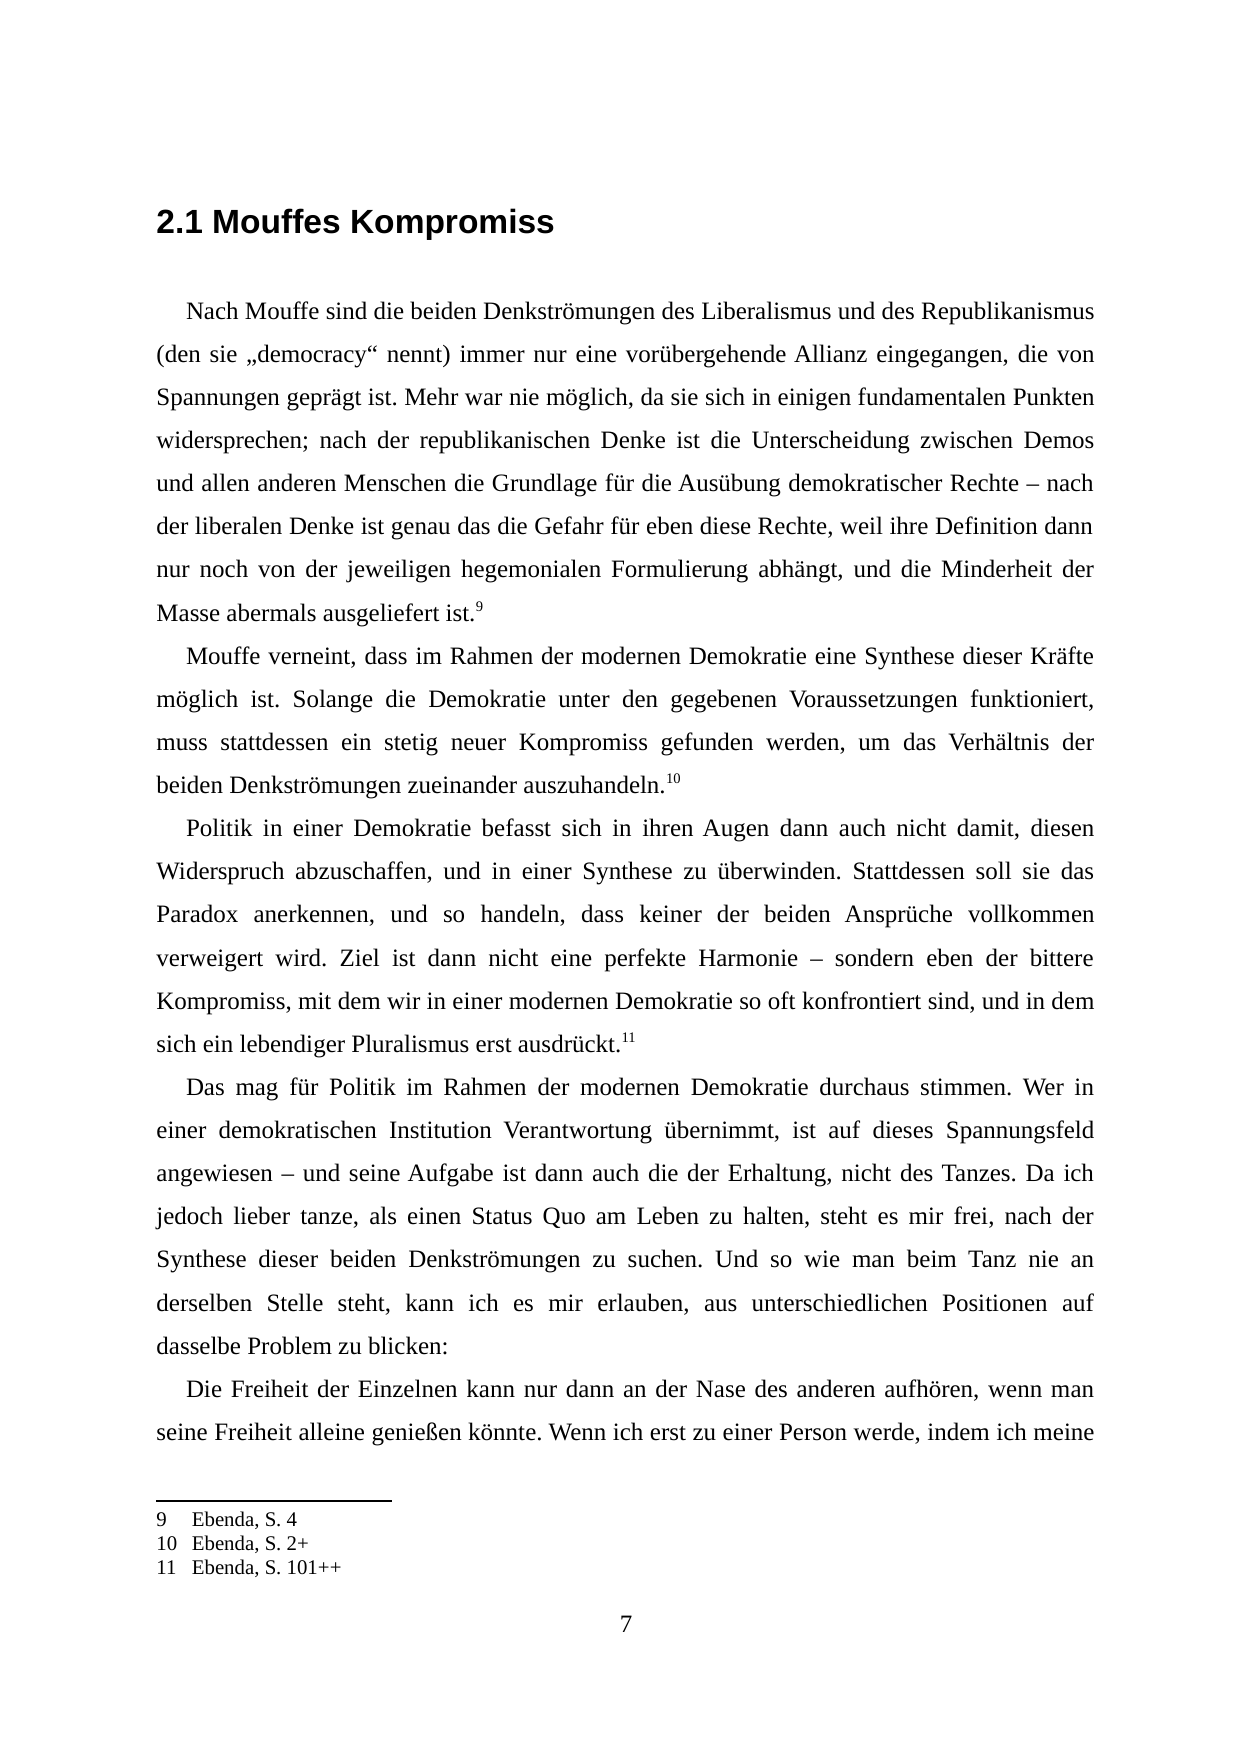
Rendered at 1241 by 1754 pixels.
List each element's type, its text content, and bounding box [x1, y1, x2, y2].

subtitle 2.1 Mouffes Kompromiss [156, 201, 1095, 240]
text Ebenda, S. 101++ [156, 1555, 1095, 1579]
text Ebenda, S. 4 [156, 1507, 1095, 1531]
text Das mag für Politik im Rahmen der modernen Demokratie durchaus stimmen. Wer in einer demokratischen Institution Verantwortung übernimmt, ist auf dieses Spannungsfeld angewiesen – und seine Aufgabe ist dann auch die der Erhaltung, nicht des Tanzes. Da ich jedoch lieber tanze, als einen Status Quo am Leben zu halten, steht es mir frei, nach der Synthese dieser beiden Denkströmungen zu suchen. Und so wie man beim Tanz nie an derselben Stelle steht, kann ich es mir erlauben, aus unterschiedlichen Positionen auf dasselbe Problem zu blicken: [156, 1072, 1095, 1359]
text Politik in einer Demokratie befasst sich in ihren Augen dann auch nicht damit, diesen Widerspruch abzuschaffen, und in einer Synthese zu überwinden. Stattdessen soll sie das Paradox anerkennen, und so handeln, dass keiner der beiden Ansprüche vollkommen verweigert wird. Ziel ist dann nicht eine perfekte Harmonie – sondern eben der bittere Kompromiss, mit dem wir in einer modernen Demokratie so oft konfrontiert sind, und in dem sich ein lebendiger Pluralismus erst ausdrückt. [156, 813, 1095, 1058]
text Ebenda, S. 2+ [156, 1531, 1095, 1555]
text Die Freiheit der Einzelnen kann nur dann an der Nase des anderen aufhören, wenn man seine Freiheit alleine genießen könnte. Wenn ich erst zu einer Person werde, indem ich meine [156, 1374, 1095, 1446]
text Mouffe verneint, dass im Rahmen der modernen Demokratie eine Synthese dieser Kräfte möglich ist. Solange die Demokratie unter den gegebenen Voraussetzungen funktioniert, muss stattdessen ein stetig neuer Kompromiss gefunden werden, um das Verhältnis der beiden Denkströmungen zueinander auszuhandeln. [156, 641, 1095, 799]
text Nach Mouffe sind die beiden Denkströmungen des Liberalismus und des Republikanismus (den sie „democracy“ nennt) immer nur eine vorübergehende Allianz eingegangen, die von Spannungen geprägt ist. Mehr war nie möglich, da sie sich in einigen fundamentalen Punkten widersprechen; nach der republikanischen Denke ist die Unterscheidung zwischen Demos und allen anderen Menschen die Grundlage für die Ausübung demokratischer Rechte – nach der liberalen Denke ist genau das die Gefahr für eben diese Rechte, weil ihre Definition dann nur noch von der jeweiligen hegemonialen Formulierung abhängt, und die Minderheit der Masse abermals ausgeliefert ist. [156, 296, 1095, 626]
